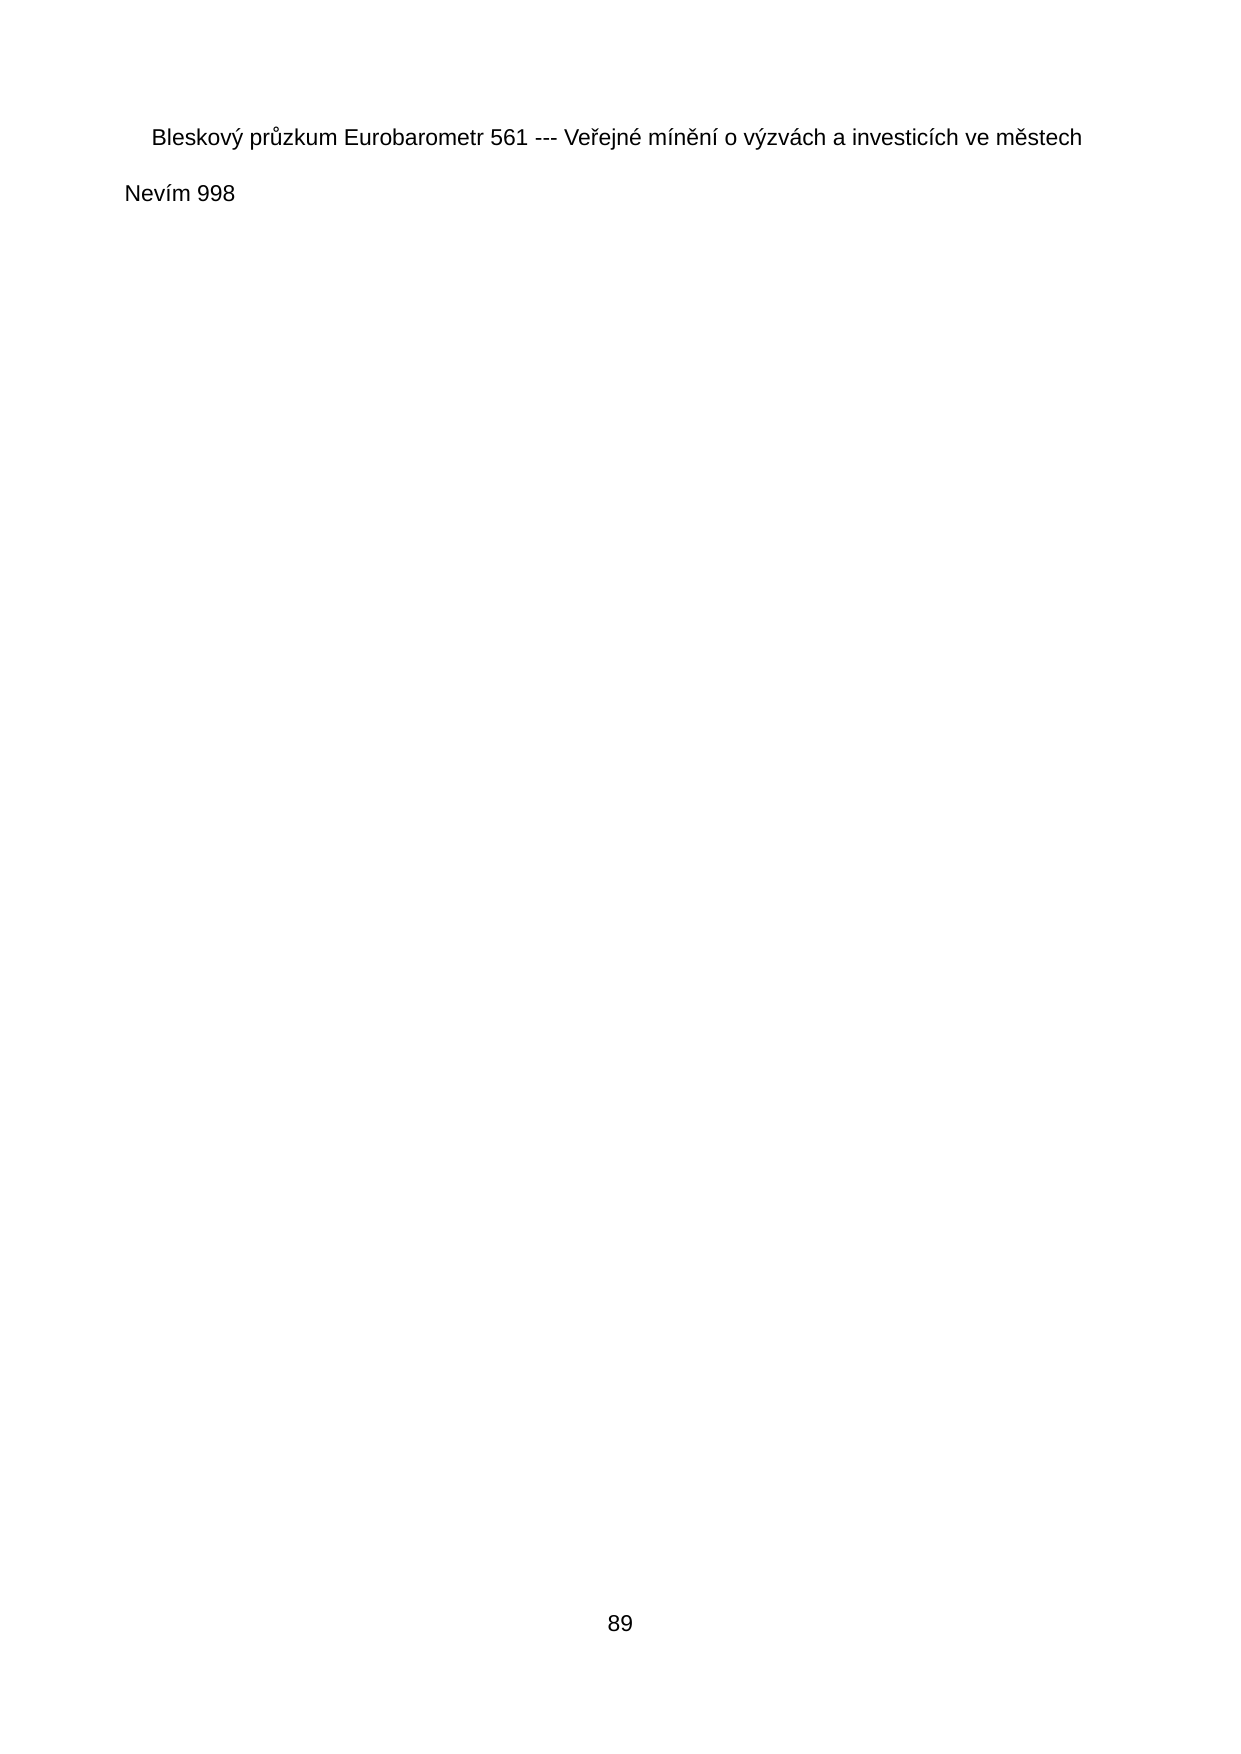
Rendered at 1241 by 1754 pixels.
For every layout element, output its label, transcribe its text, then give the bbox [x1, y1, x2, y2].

text Nevím 998 [118, 180, 1122, 206]
